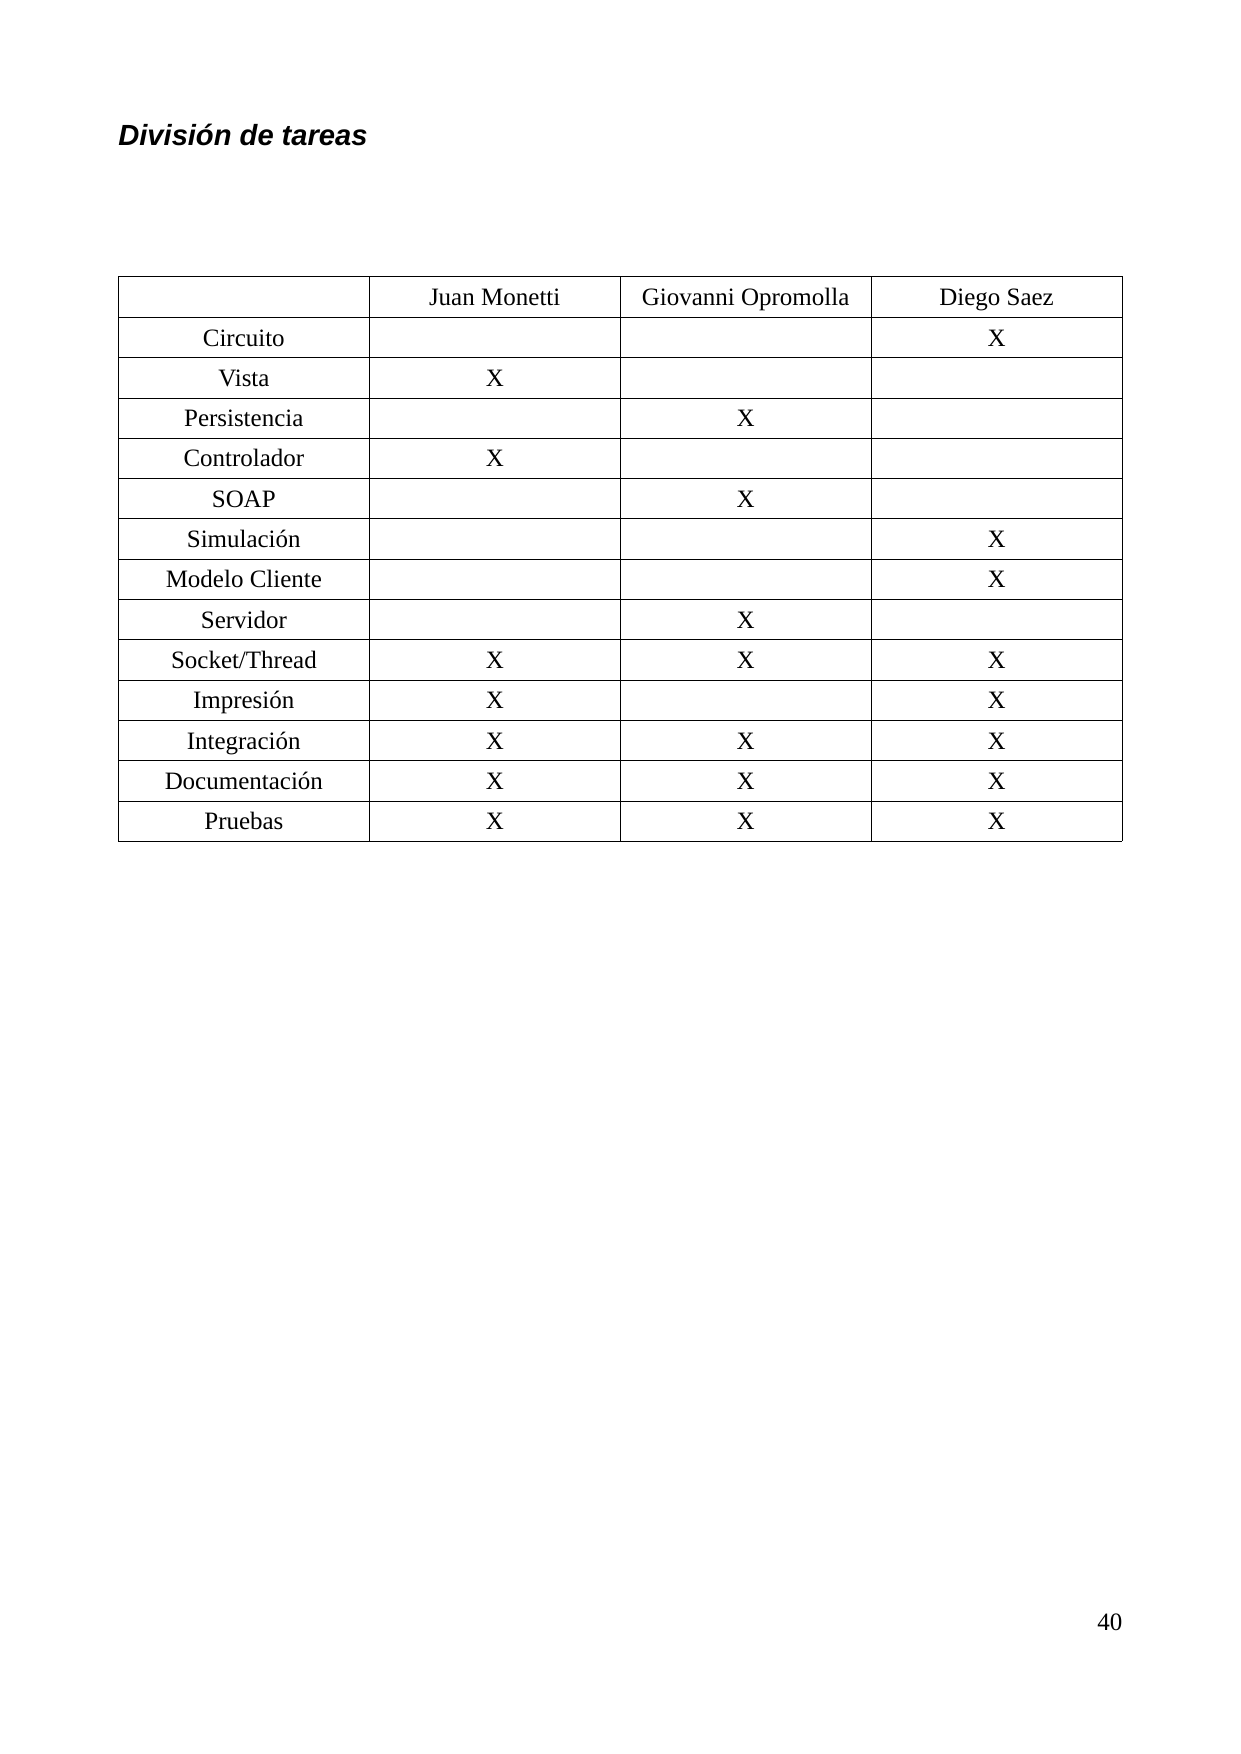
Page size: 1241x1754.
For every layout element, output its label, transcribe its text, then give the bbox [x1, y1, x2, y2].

table_cell [370, 479, 620, 518]
table_cell X [621, 640, 871, 679]
table_cell [621, 681, 871, 720]
table_cell X [370, 439, 620, 478]
table_cell X [370, 640, 620, 679]
table_cell [872, 399, 1122, 438]
table_cell [872, 479, 1122, 518]
table_header [119, 277, 369, 317]
table_cell X [621, 802, 871, 841]
table_cell Modelo Cliente [119, 560, 369, 599]
table_cell SOAP [119, 479, 369, 518]
table_cell X [872, 761, 1122, 801]
table_cell [370, 600, 620, 639]
table_cell Servidor [119, 600, 369, 639]
table_cell [621, 519, 871, 559]
table_cell Socket/Thread [119, 640, 369, 679]
table_cell X [370, 761, 620, 801]
table_cell X [370, 681, 620, 720]
table_cell X [621, 479, 871, 518]
table_cell X [621, 399, 871, 438]
table_cell X [621, 600, 871, 639]
table_cell X [621, 721, 871, 760]
table_cell Simulación [119, 519, 369, 559]
table_cell Circuito [119, 318, 369, 357]
table_cell X [872, 681, 1122, 720]
table_cell [872, 358, 1122, 397]
table_cell [621, 318, 871, 357]
table_cell [621, 439, 871, 478]
table_cell X [872, 721, 1122, 760]
table_cell Controlador [119, 439, 369, 478]
table_cell Documentación [119, 761, 369, 801]
table_cell X [872, 318, 1122, 357]
table_cell Pruebas [119, 802, 369, 841]
table_cell X [872, 519, 1122, 559]
table_cell [370, 318, 620, 357]
table_cell X [370, 721, 620, 760]
table_cell X [621, 761, 871, 801]
table_cell [370, 399, 620, 438]
table_header Diego Saez [872, 277, 1122, 317]
table_cell X [370, 802, 620, 841]
table_cell [621, 560, 871, 599]
subtitle División de tareas [118, 118, 1122, 152]
table_header Juan Monetti [370, 277, 620, 317]
table_cell X [872, 802, 1122, 841]
table_cell X [370, 358, 620, 397]
table_cell Persistencia [119, 399, 369, 438]
table_cell [872, 439, 1122, 478]
table_cell Impresión [119, 681, 369, 720]
table_cell X [872, 560, 1122, 599]
table_header Giovanni Opromolla [621, 277, 871, 317]
table_cell [621, 358, 871, 397]
table_cell [872, 600, 1122, 639]
table_cell Vista [119, 358, 369, 397]
table_cell X [872, 640, 1122, 679]
table_cell [370, 560, 620, 599]
table_cell [370, 519, 620, 559]
table_cell Integración [119, 721, 369, 760]
